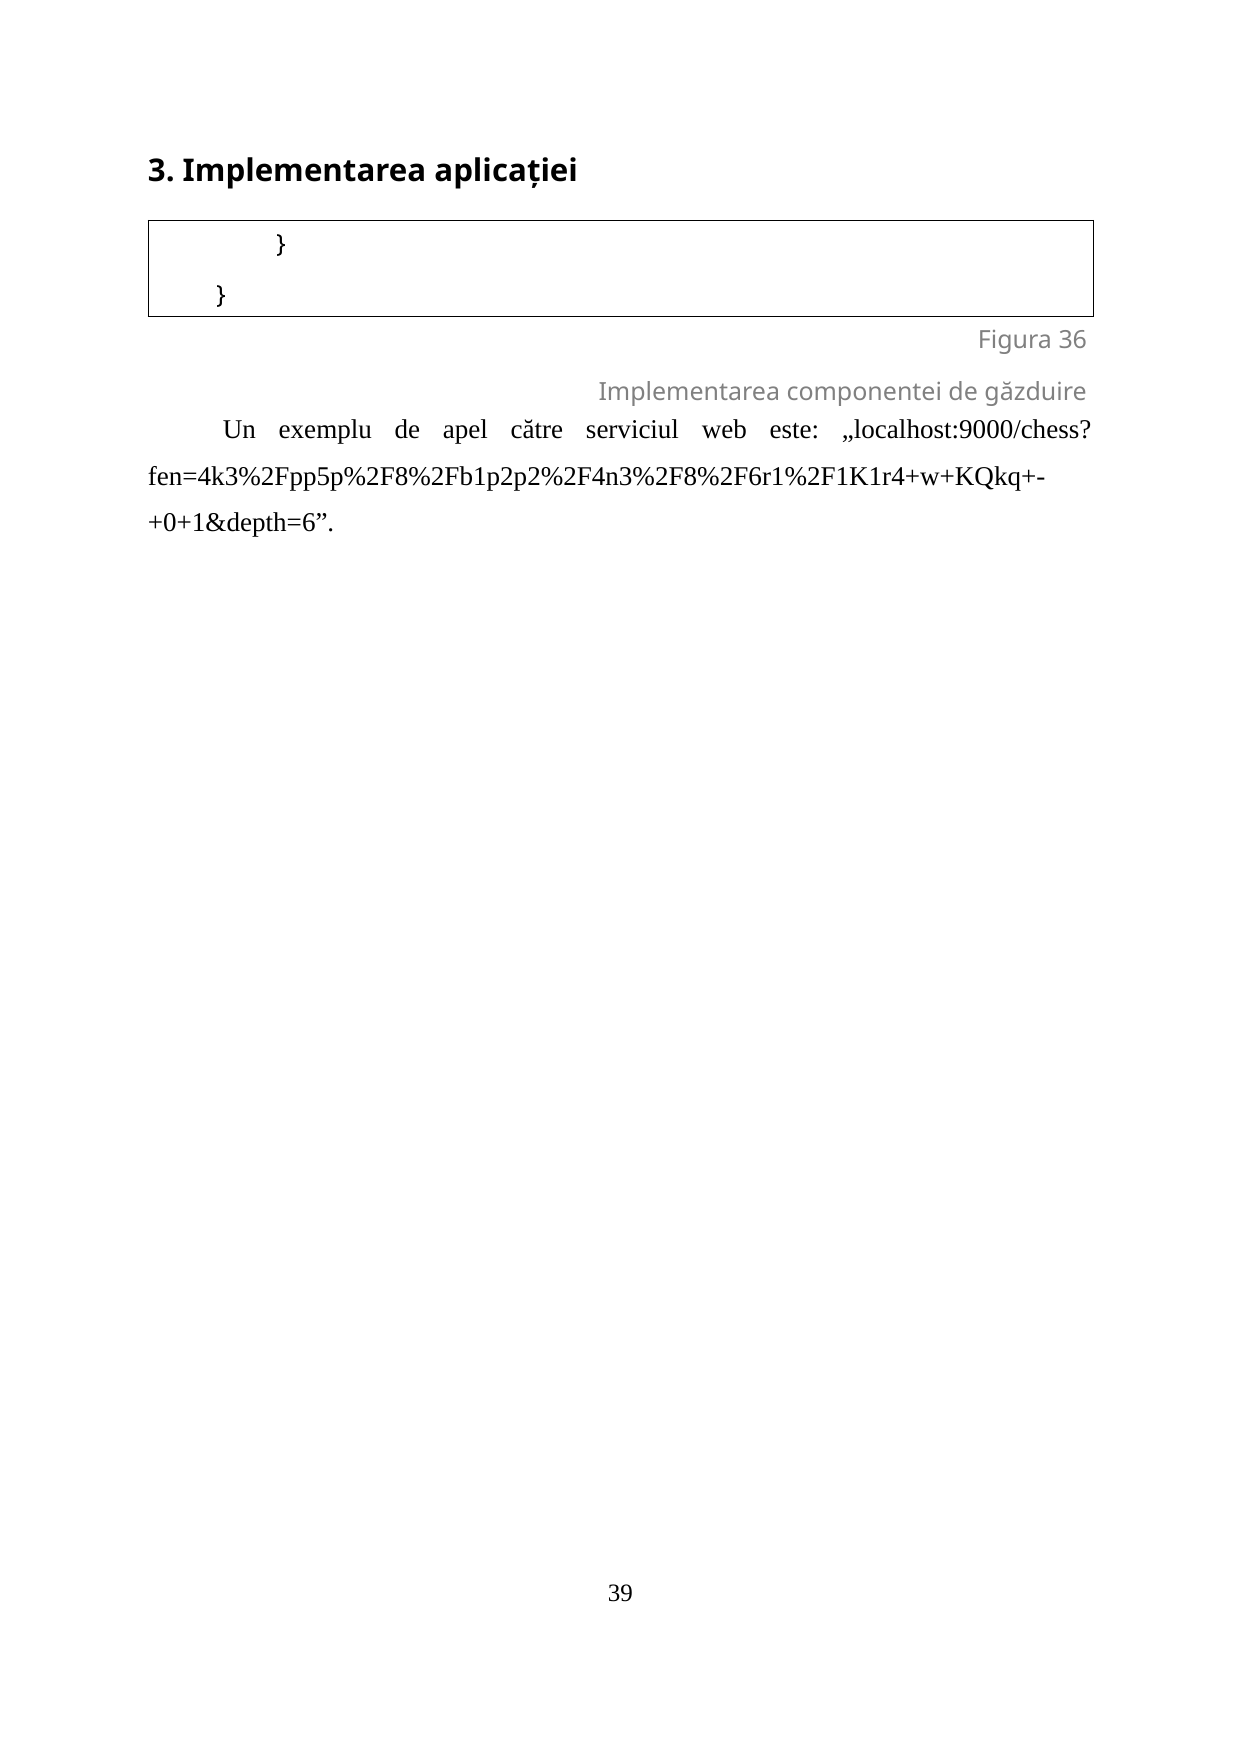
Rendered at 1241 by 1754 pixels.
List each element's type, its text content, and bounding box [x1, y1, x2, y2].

table_cell Figura 36 Implementarea componentei de găzduire [148, 317, 1093, 413]
text Un exemplu de apel către serviciul web este: „localhost:9000/chess?fen=4k3%2Fpp5p%2F8%2Fb1p2p2%2F4n3%2F8%2F6r1%2F1K1r4+w+KQkq+-+0+1&depth=6”. [148, 413, 1093, 537]
table_header } } [149, 221, 1093, 316]
